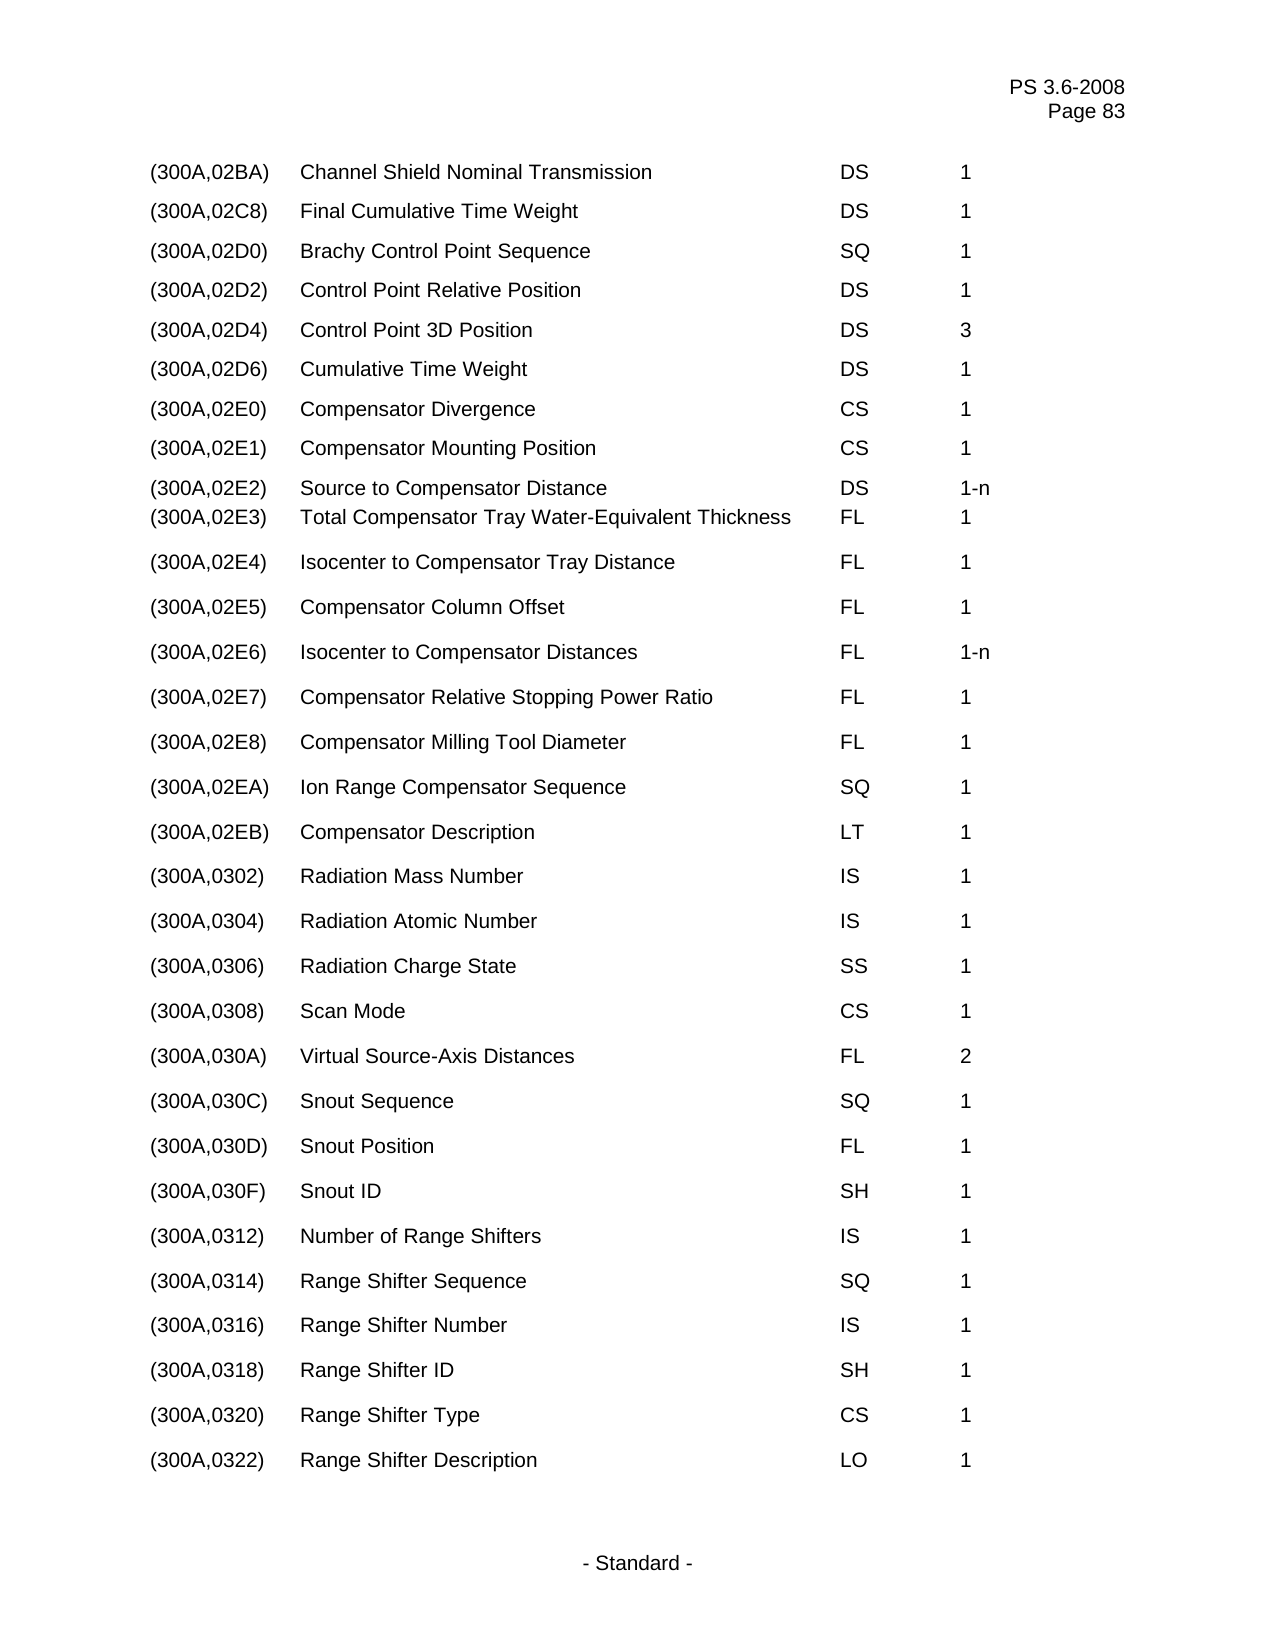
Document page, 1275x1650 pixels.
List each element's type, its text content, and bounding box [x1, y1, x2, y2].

table_cell SQ [833, 229, 953, 268]
table_cell [1016, 820, 1166, 864]
table_cell 1 [953, 909, 1016, 954]
table_cell (300A,02E7) [143, 685, 293, 730]
table_cell (300A,02E8) [143, 730, 293, 775]
table_cell [1016, 1044, 1166, 1089]
table_cell 1 [953, 269, 1016, 308]
table_cell Snout Position [293, 1134, 833, 1179]
table_cell 1 [953, 550, 1016, 595]
table_cell (300A,02E6) [143, 640, 293, 685]
table_cell Isocenter to Compensator Distances [293, 640, 833, 685]
table_cell Source to Compensator Distance [293, 466, 833, 505]
table_cell CS [833, 387, 953, 426]
table_cell Range Shifter Description [293, 1448, 833, 1493]
table_cell Snout ID [293, 1179, 833, 1224]
table_cell 1 [953, 150, 1016, 189]
table_cell (300A,0302) [143, 865, 293, 909]
table_cell DS [833, 150, 953, 189]
table_cell [1016, 426, 1166, 466]
table_cell (300A,0308) [143, 999, 293, 1044]
table_cell 1 [953, 1134, 1016, 1179]
table_cell Channel Shield Nominal Transmission [293, 150, 833, 189]
table_cell Isocenter to Compensator Tray Distance [293, 550, 833, 595]
table_cell (300A,02D2) [143, 269, 293, 308]
table_cell [1016, 1269, 1166, 1313]
table_cell [1016, 348, 1166, 387]
table_cell SQ [833, 1269, 953, 1313]
table_cell (300A,0304) [143, 909, 293, 954]
table_cell Radiation Charge State [293, 954, 833, 999]
table_cell (300A,02EB) [143, 820, 293, 864]
table_cell Brachy Control Point Sequence [293, 229, 833, 268]
table_cell 1 [953, 1224, 1016, 1268]
table_cell FL [833, 595, 953, 640]
table_cell Compensator Mounting Position [293, 426, 833, 466]
table_cell Radiation Atomic Number [293, 909, 833, 954]
table_cell CS [833, 426, 953, 466]
table_cell IS [833, 1224, 953, 1268]
table_cell 1 [953, 426, 1016, 466]
table_cell 1-n [953, 640, 1016, 685]
table_cell (300A,0318) [143, 1358, 293, 1403]
table_cell (300A,02D4) [143, 308, 293, 347]
table_cell [1016, 1403, 1166, 1448]
table_cell DS [833, 348, 953, 387]
table_cell (300A,02BA) [143, 150, 293, 189]
table_cell 1 [953, 1179, 1016, 1224]
table_cell [1016, 1134, 1166, 1179]
table_cell 1 [953, 1269, 1016, 1313]
table_cell (300A,030D) [143, 1134, 293, 1179]
table_cell (300A,030C) [143, 1089, 293, 1134]
table_cell (300A,02E3) [143, 505, 293, 550]
table_cell [1016, 1224, 1166, 1268]
table_cell (300A,0320) [143, 1403, 293, 1448]
table_cell 1 [953, 190, 1016, 229]
table_cell 1 [953, 685, 1016, 730]
table_cell 3 [953, 308, 1016, 347]
table_cell 1 [953, 229, 1016, 268]
table_cell DS [833, 269, 953, 308]
table_cell (300A,02E1) [143, 426, 293, 466]
table_cell (300A,030A) [143, 1044, 293, 1089]
table_cell [1016, 190, 1166, 229]
table_cell 1 [953, 730, 1016, 775]
table_cell [1016, 775, 1166, 819]
table_cell [1016, 269, 1166, 308]
table_cell [1016, 640, 1166, 685]
table_cell 2 [953, 1044, 1016, 1089]
table_cell Range Shifter Sequence [293, 1269, 833, 1313]
table_cell Control Point Relative Position [293, 269, 833, 308]
table_cell (300A,0312) [143, 1224, 293, 1268]
table_cell FL [833, 550, 953, 595]
table_cell 1 [953, 348, 1016, 387]
table_cell (300A,02E0) [143, 387, 293, 426]
table_cell (300A,02C8) [143, 190, 293, 229]
table_cell 1 [953, 1403, 1016, 1448]
table_cell Compensator Relative Stopping Power Ratio [293, 685, 833, 730]
table_cell (300A,0322) [143, 1448, 293, 1493]
table_cell Range Shifter Type [293, 1403, 833, 1448]
table_cell Compensator Description [293, 820, 833, 864]
table_cell 1 [953, 1089, 1016, 1134]
table_cell (300A,02D0) [143, 229, 293, 268]
table_cell [1016, 550, 1166, 595]
table_cell [1016, 909, 1166, 954]
table_cell CS [833, 999, 953, 1044]
table_cell DS [833, 308, 953, 347]
table_cell FL [833, 1044, 953, 1089]
table_cell [1016, 1089, 1166, 1134]
table_cell IS [833, 909, 953, 954]
table_cell [1016, 387, 1166, 426]
table_cell 1 [953, 865, 1016, 909]
table_cell 1-n [953, 466, 1016, 505]
table_cell [1016, 229, 1166, 268]
table_cell SQ [833, 1089, 953, 1134]
table_cell [1016, 1448, 1166, 1493]
table_cell SS [833, 954, 953, 999]
table_cell 1 [953, 1448, 1016, 1493]
table_cell 1 [953, 954, 1016, 999]
table_cell [1016, 150, 1166, 189]
table_cell CS [833, 1403, 953, 1448]
table_cell 1 [953, 1314, 1016, 1358]
table_cell 1 [953, 387, 1016, 426]
table_cell Final Cumulative Time Weight [293, 190, 833, 229]
table_cell DS [833, 466, 953, 505]
table_cell (300A,02D6) [143, 348, 293, 387]
table_cell FL [833, 685, 953, 730]
table_cell 1 [953, 1358, 1016, 1403]
table_cell (300A,0314) [143, 1269, 293, 1313]
table_cell [1016, 595, 1166, 640]
table_cell (300A,0306) [143, 954, 293, 999]
table_cell Compensator Divergence [293, 387, 833, 426]
table_cell Control Point 3D Position [293, 308, 833, 347]
table_cell LO [833, 1448, 953, 1493]
table_cell LT [833, 820, 953, 864]
table_cell [1016, 1179, 1166, 1224]
table_cell Virtual Source-Axis Distances [293, 1044, 833, 1089]
table_cell [1016, 999, 1166, 1044]
table_cell [1016, 466, 1166, 505]
table_cell [1016, 1314, 1166, 1358]
table_cell (300A,0316) [143, 1314, 293, 1358]
table_cell Snout Sequence [293, 1089, 833, 1134]
table_cell DS [833, 190, 953, 229]
table_cell 1 [953, 820, 1016, 864]
table_cell [1016, 685, 1166, 730]
table_cell SH [833, 1358, 953, 1403]
table_cell [1016, 505, 1166, 550]
table_cell FL [833, 640, 953, 685]
table_cell FL [833, 730, 953, 775]
table_cell Range Shifter Number [293, 1314, 833, 1358]
table_cell [1016, 865, 1166, 909]
table_cell 1 [953, 595, 1016, 640]
table_cell [1016, 954, 1166, 999]
table_cell (300A,030F) [143, 1179, 293, 1224]
table_cell FL [833, 505, 953, 550]
table_cell (300A,02E4) [143, 550, 293, 595]
table_cell (300A,02E5) [143, 595, 293, 640]
table_cell (300A,02EA) [143, 775, 293, 819]
table_cell IS [833, 1314, 953, 1358]
table_cell Number of Range Shifters [293, 1224, 833, 1268]
table_cell [1016, 308, 1166, 347]
table_cell 1 [953, 999, 1016, 1044]
table_cell Total Compensator Tray Water-Equivalent Thickness [293, 505, 833, 550]
table_cell (300A,02E2) [143, 466, 293, 505]
table_cell Cumulative Time Weight [293, 348, 833, 387]
table_cell FL [833, 1134, 953, 1179]
table_cell Range Shifter ID [293, 1358, 833, 1403]
table_cell 1 [953, 505, 1016, 550]
table_cell [1016, 730, 1166, 775]
table_cell 1 [953, 775, 1016, 819]
table_cell SH [833, 1179, 953, 1224]
table_cell Scan Mode [293, 999, 833, 1044]
table_cell Radiation Mass Number [293, 865, 833, 909]
table_cell IS [833, 865, 953, 909]
table_cell SQ [833, 775, 953, 819]
table_cell Compensator Column Offset [293, 595, 833, 640]
table_cell Compensator Milling Tool Diameter [293, 730, 833, 775]
table_cell Ion Range Compensator Sequence [293, 775, 833, 819]
table_cell [1016, 1358, 1166, 1403]
